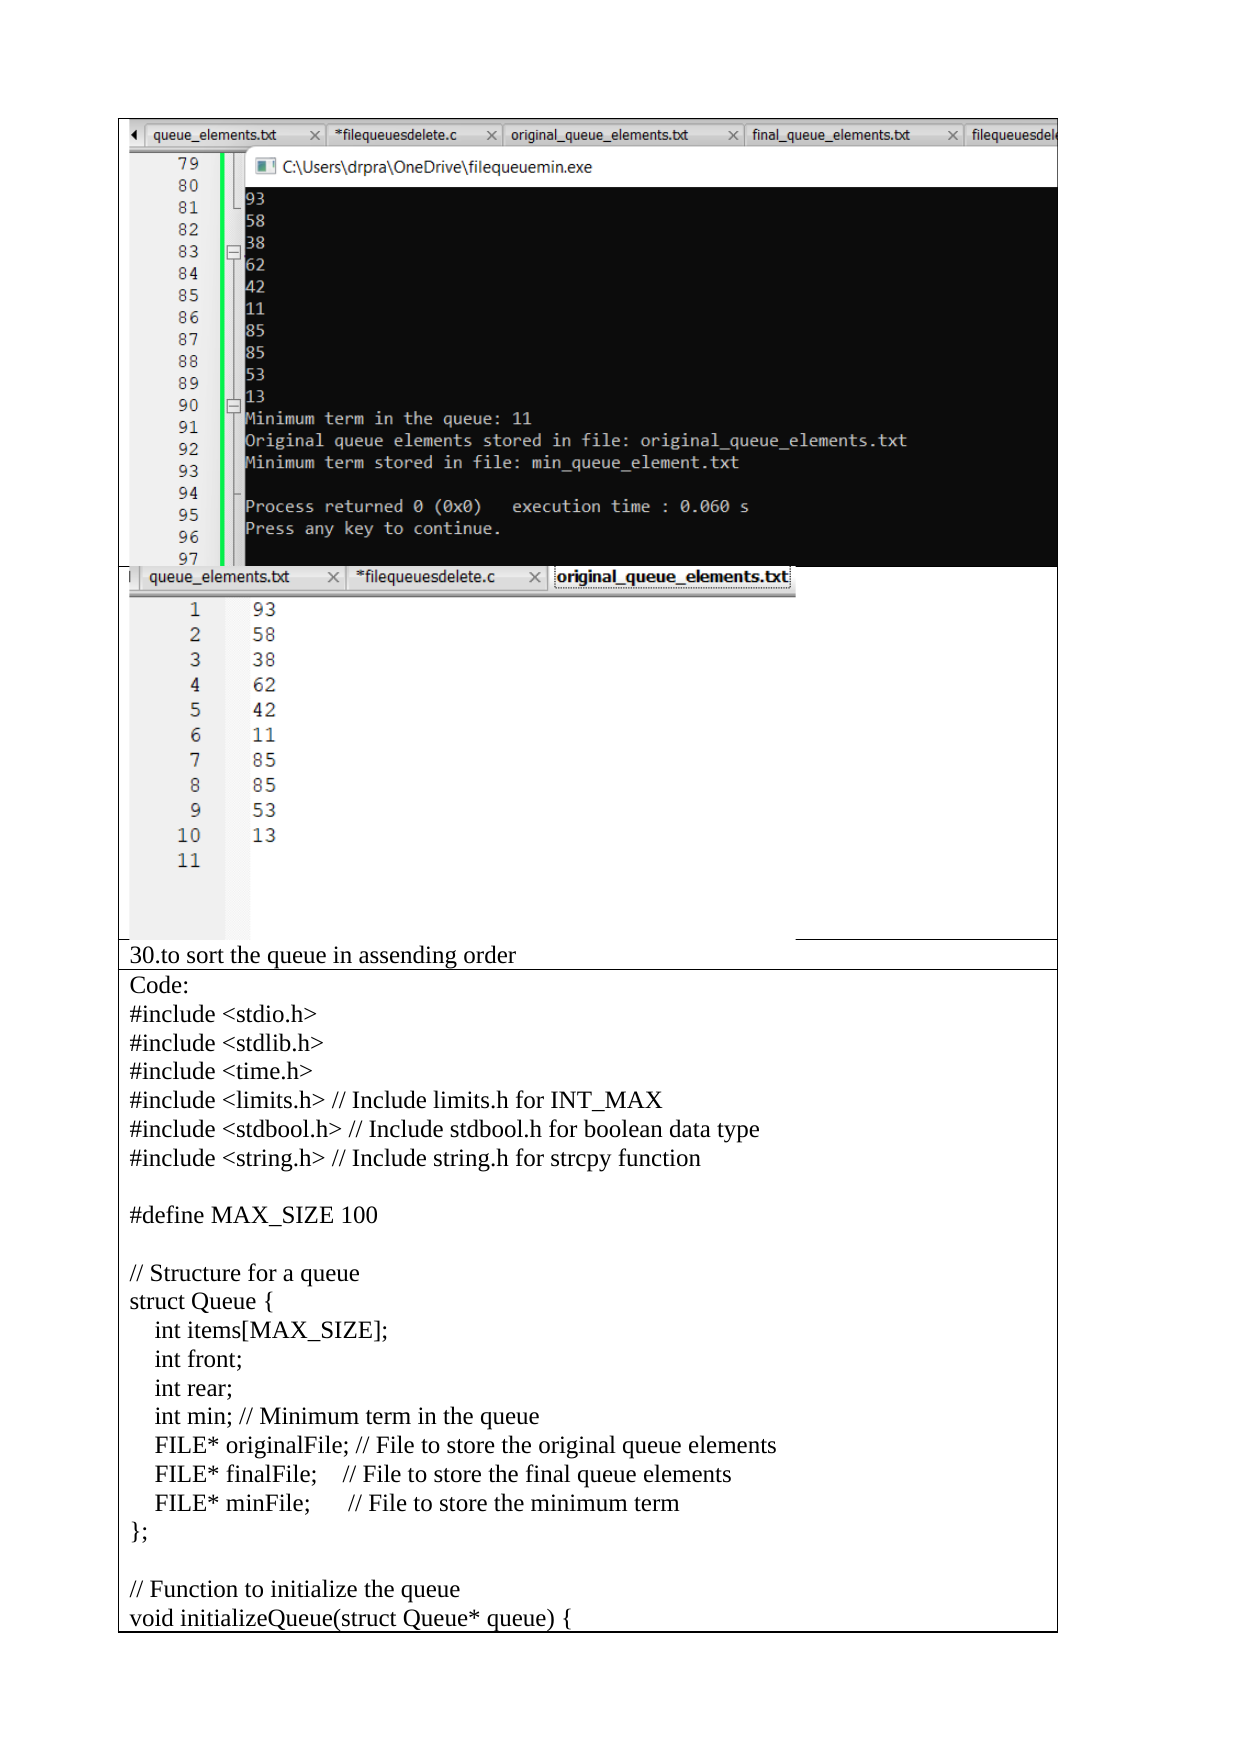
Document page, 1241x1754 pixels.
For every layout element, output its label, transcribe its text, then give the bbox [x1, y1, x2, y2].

table_cell [119, 119, 129, 566]
table_cell [796, 567, 1057, 939]
table_cell [119, 567, 129, 939]
table_cell Code: #include <stdio.h> #include <stdlib.h> #include <time.h> #include <limits.h> // Include limits.h for INT_MAX #include <stdbool.h> // Include stdbool.h for boolean data type #include <string.h> // Include string.h for strcpy function #define MAX_SIZE 100 // Structure for a queue struct Queue { int items[MAX_SIZE]; int front; int rear; int min; // Minimum term in the queue FILE* originalFile; // File to store the original queue elements FILE* finalFile; // File to store the final queue elements FILE* minFile; // File to store the minimum term }; // Function to initialize the queue void initializeQueue(struct Queue* queue) { [119, 970, 1057, 1631]
picture [129, 119, 1058, 940]
table_cell 30.to sort the queue in assending order [119, 940, 1057, 969]
